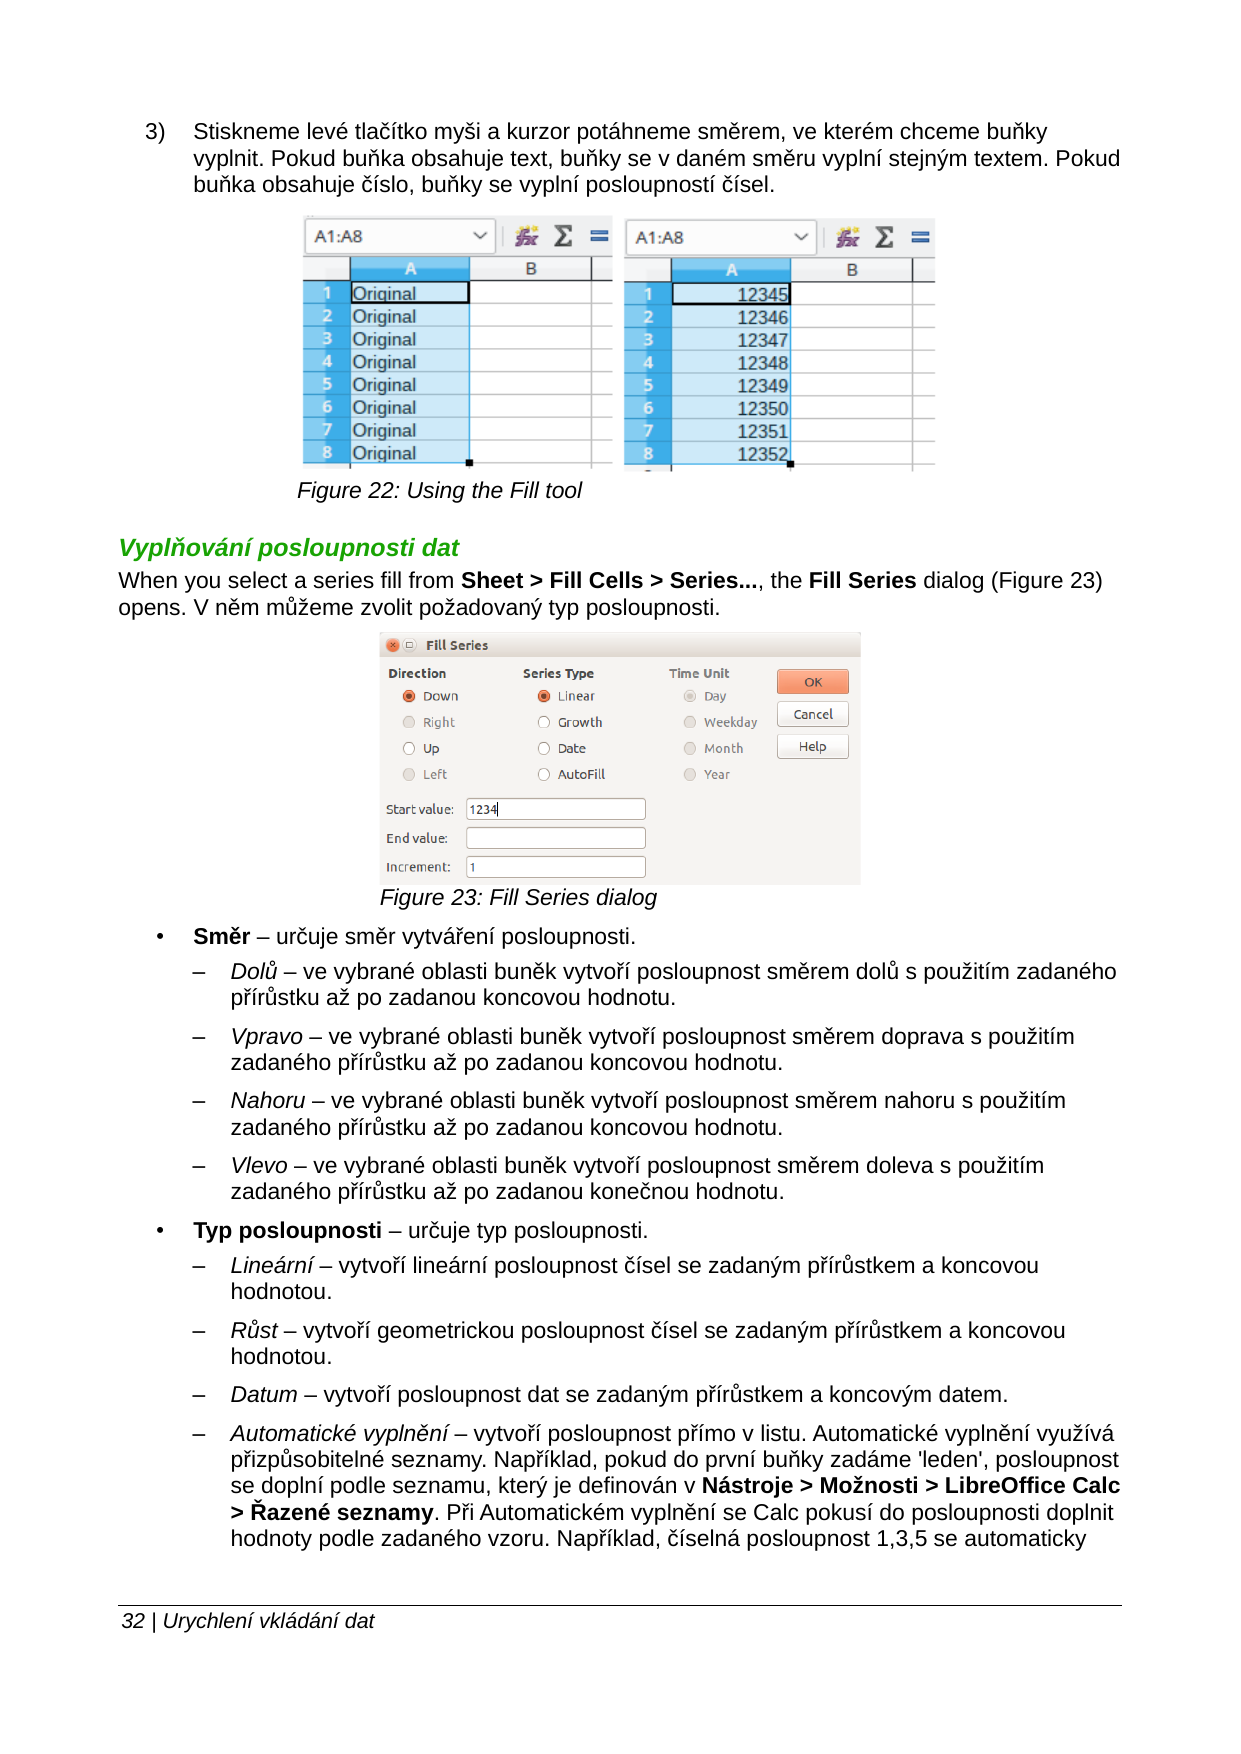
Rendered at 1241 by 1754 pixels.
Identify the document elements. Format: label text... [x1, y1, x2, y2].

list Vpravo – ve vybrané oblasti buněk vytvoří posloupnost směrem doprava s použitím zadaného přírůstku až po zadanou koncovou hodnotu. [192, 1023, 1122, 1075]
list Stiskneme levé tlačítko myši a kurzor potáhneme směrem, ve kterém chceme buňky vyplnit. Pokud buňka obsahuje text, buňky se v daném směru vyplní stejným textem. Pokud buňka obsahuje číslo, buňky se vyplní posloupností čísel. [165, 118, 1122, 197]
list Datum – vytvoří posloupnost dat se zadaným přírůstkem a koncovým datem. [192, 1381, 1122, 1408]
picture [296, 209, 944, 477]
list Automatické vyplnění – vytvoří posloupnost přímo v listu. Automatické vyplnění využívá přizpůsobitelné seznamy. Například, pokud do první buňky zadáme 'leden', posloupnost se doplní podle seznamu, který je definován v Nástroje > Možnosti > LibreOffice Calc > Řazené seznamy. Při Automatickém vyplnění se Calc pokusí do posloupnosti doplnit hodnoty podle zadaného vzoru. Například, číselná posloupnost 1,3,5 se automaticky [192, 1419, 1122, 1551]
picture [379, 632, 861, 885]
text Figure 22: Using the Fill tool [297, 477, 943, 503]
list Typ posloupnosti – určuje typ posloupnosti. [156, 1217, 1122, 1243]
list Dolů – ve vybrané oblasti buněk vytvoří posloupnost směrem dolů s použitím zadaného přírůstku až po zadanou koncovou hodnotu. [192, 958, 1122, 1011]
list Růst – vytvoří geometrickou posloupnost čísel se zadaným přírůstkem a koncovou hodnotou. [192, 1317, 1122, 1369]
list Směr – určuje směr vytváření posloupnosti. [156, 923, 1122, 949]
list Vlevo – ve vybrané oblasti buněk vytvoří posloupnost směrem doleva s použitím zadaného přírůstku až po zadanou konečnou hodnotu. [192, 1152, 1122, 1205]
list Nahoru – ve vybrané oblasti buněk vytvoří posloupnost směrem nahoru s použitím zadaného přírůstku až po zadanou koncovou hodnotu. [192, 1087, 1122, 1140]
list Lineární – vytvoří lineární posloupnost čísel se zadaným přírůstkem a koncovou hodnotou. [192, 1252, 1122, 1304]
text When you select a series fill from Sheet > Fill Cells > Series..., the Fill Series dialog (Figure 23) opens. V něm můžeme zvolit požadovaný typ posloupnosti. [118, 567, 1122, 620]
text Figure 23: Fill Series dialog [379, 885, 861, 911]
subtitle Vyplňování posloupnosti dat [118, 533, 1122, 561]
